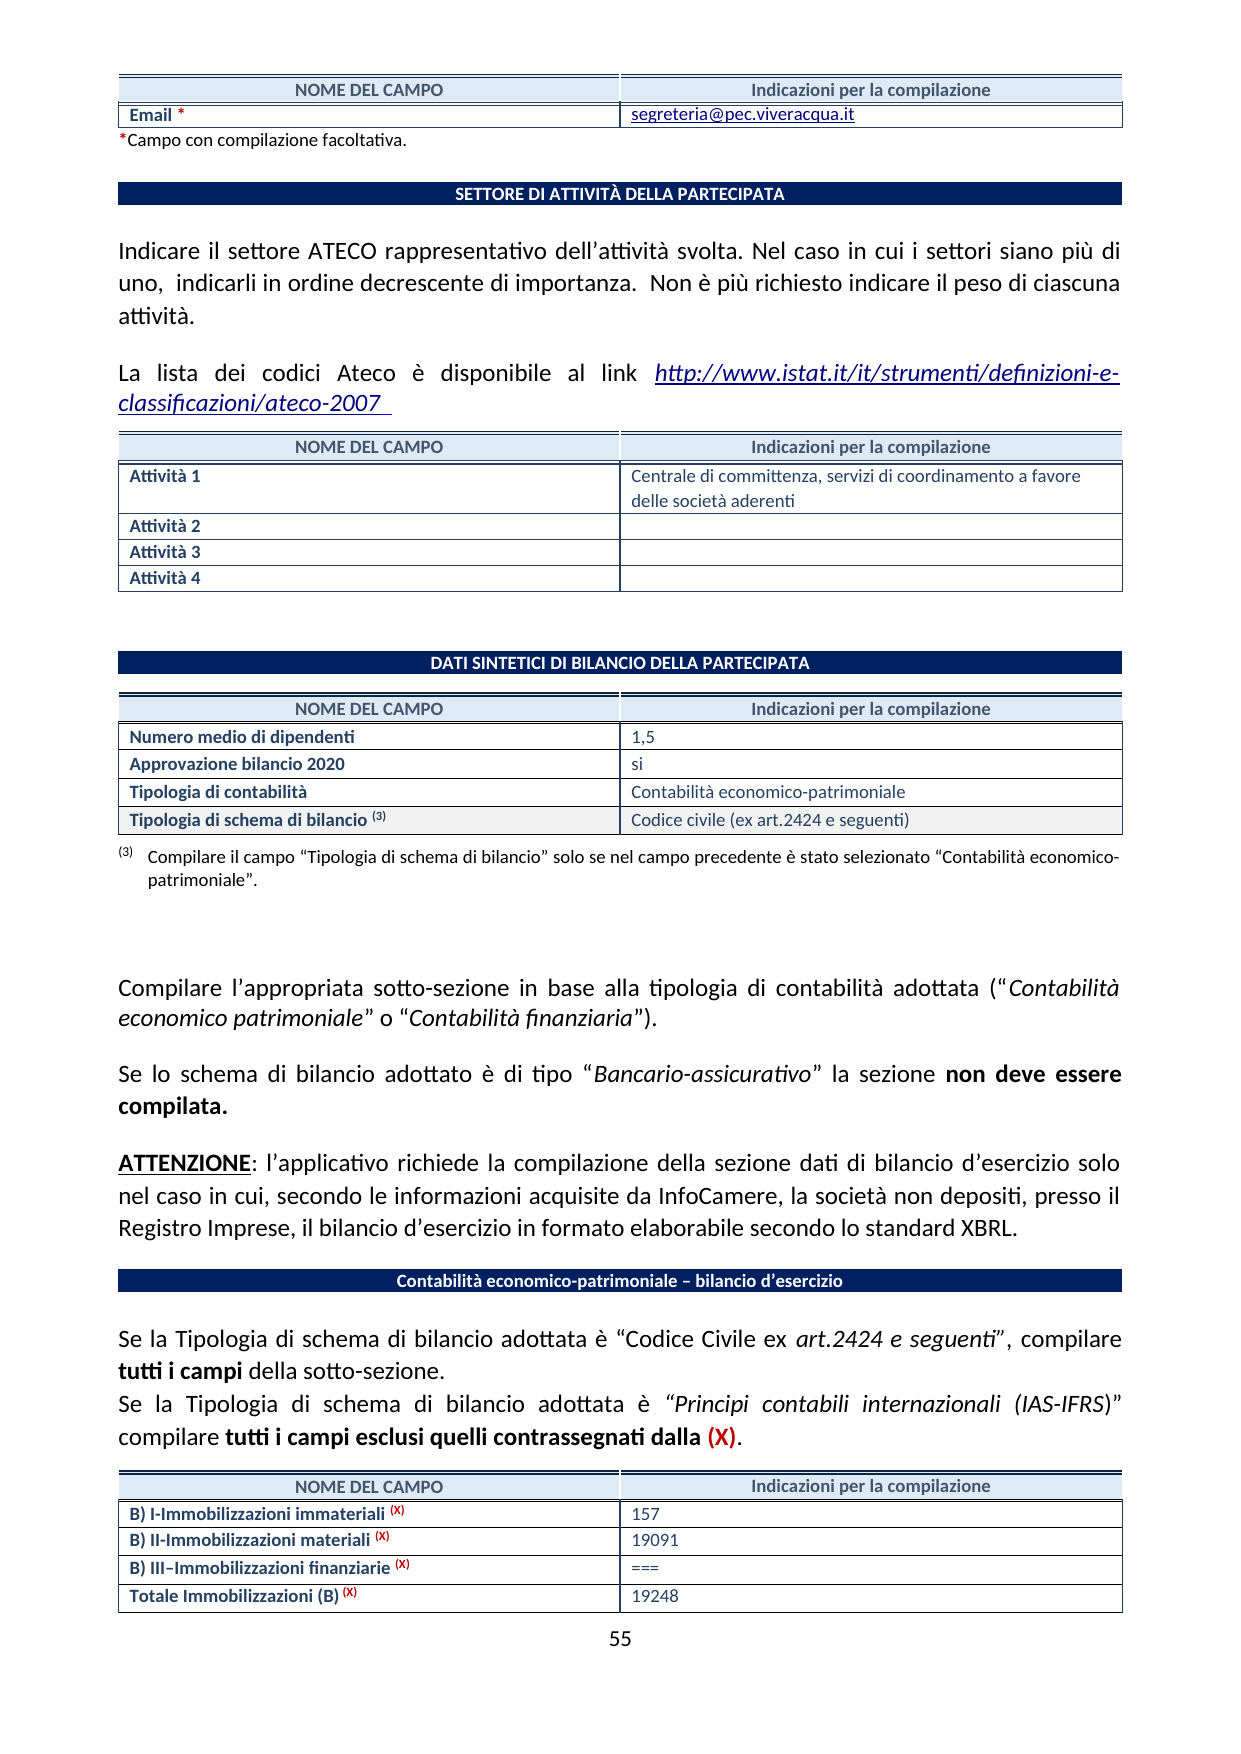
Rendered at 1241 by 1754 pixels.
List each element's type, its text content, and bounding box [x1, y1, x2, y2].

table_header Indicazioni per la compilazione [621, 78, 1122, 101]
table_cell Attività 4 [119, 566, 619, 591]
table_cell B) II-Immobilizzazioni materiali (X) [119, 1528, 619, 1555]
text Se la Tipologia di schema di bilancio adottata è “Principi contabili internazionali (IAS-IFRS)” compilare tutti i campi esclusi quelli contrassegnati dalla (X). [118, 1388, 1122, 1451]
list Compilare il campo “Tipologia di schema di bilancio” solo se nel campo precedente è stato selezionato “Contabilità economico-patrimoniale”. [118, 843, 1122, 891]
text Indicare il settore ATECO rappresentativo dell’attività svolta. Nel caso in cui i settori siano più di uno, indicarli in ordine decrescente di importanza. Non è più richiesto indicare il peso di ciascuna attività. [118, 235, 1122, 330]
table_cell 19248 [621, 1585, 1122, 1612]
table_cell [621, 514, 1122, 539]
table_cell Tipologia di contabilità [119, 779, 619, 806]
table_cell Tipologia di schema di bilancio (3) [119, 807, 619, 834]
table_cell Attività 3 [119, 540, 619, 565]
table_cell 19091 [621, 1528, 1122, 1555]
table_header NOME DEL CAMPO [119, 435, 619, 460]
table_cell segreteria@pec.viveracqua.it [621, 106, 1122, 127]
table_cell Numero medio di dipendenti [119, 724, 619, 749]
table_cell Centrale di committenza, servizi di coordinamento a favore delle società aderenti [621, 465, 1122, 513]
text SETTORE DI ATTIVITÀ DELLA PARTECIPATA [118, 182, 1122, 205]
table_cell Attività 1 [119, 465, 619, 513]
table_cell Approvazione bilancio 2020 [119, 750, 619, 777]
table_cell Email * [119, 106, 619, 127]
table_cell Codice civile (ex art.2424 e seguenti) [621, 807, 1122, 834]
text Se lo schema di bilancio adottato è di tipo “Bancario-assicurativo” la sezione non deve essere compilata. [118, 1058, 1122, 1121]
table_cell 157 [621, 1502, 1122, 1527]
text DATI SINTETICI DI BILANCIO DELLA PARTECIPATA [118, 651, 1122, 674]
text La lista dei codici Ateco è disponibile al link http://www.istat.it/it/strumenti/definizioni-e-classificazioni/ateco-2007 [118, 357, 1122, 418]
table_cell 1,5 [621, 724, 1122, 749]
text Contabilità economico-patrimoniale – bilancio d’esercizio [118, 1269, 1122, 1292]
table_cell B) III–Immobilizzazioni finanziarie (X) [119, 1556, 619, 1583]
table_header NOME DEL CAMPO [119, 1475, 619, 1499]
table_header Indicazioni per la compilazione [621, 435, 1122, 460]
table_cell === [621, 1556, 1122, 1583]
table_header NOME DEL CAMPO [119, 78, 619, 101]
table_header NOME DEL CAMPO [119, 697, 619, 721]
table_header Indicazioni per la compilazione [621, 697, 1122, 721]
text Se la Tipologia di schema di bilancio adottata è “Codice Civile ex art.2424 e seguenti”, compilare tutti i campi della sotto-sezione. [118, 1323, 1122, 1386]
table_cell Totale Immobilizzazioni (B) (X) [119, 1585, 619, 1612]
table_header Indicazioni per la compilazione [621, 1475, 1122, 1499]
table_cell B) I-Immobilizzazioni immateriali (X) [119, 1502, 619, 1527]
table_cell [621, 566, 1122, 591]
table_cell Attività 2 [119, 514, 619, 539]
table_cell Contabilità economico-patrimoniale [621, 779, 1122, 806]
table_cell si [621, 750, 1122, 777]
table_cell [621, 540, 1122, 565]
text ATTENZIONE: l’applicativo richiede la compilazione della sezione dati di bilancio d’esercizio solo nel caso in cui, secondo le informazioni acquisite da InfoCamere, la società non depositi, presso il Registro Imprese, il bilancio d’esercizio in formato elaborabile secondo lo standard XBRL. [118, 1148, 1122, 1243]
text Compilare l’appropriata sotto-sezione in base alla tipologia di contabilità adottata (“Contabilità economico patrimoniale” o “Contabilità finanziaria”). [118, 972, 1122, 1033]
text *Campo con compilazione facoltativa. [118, 128, 1122, 151]
